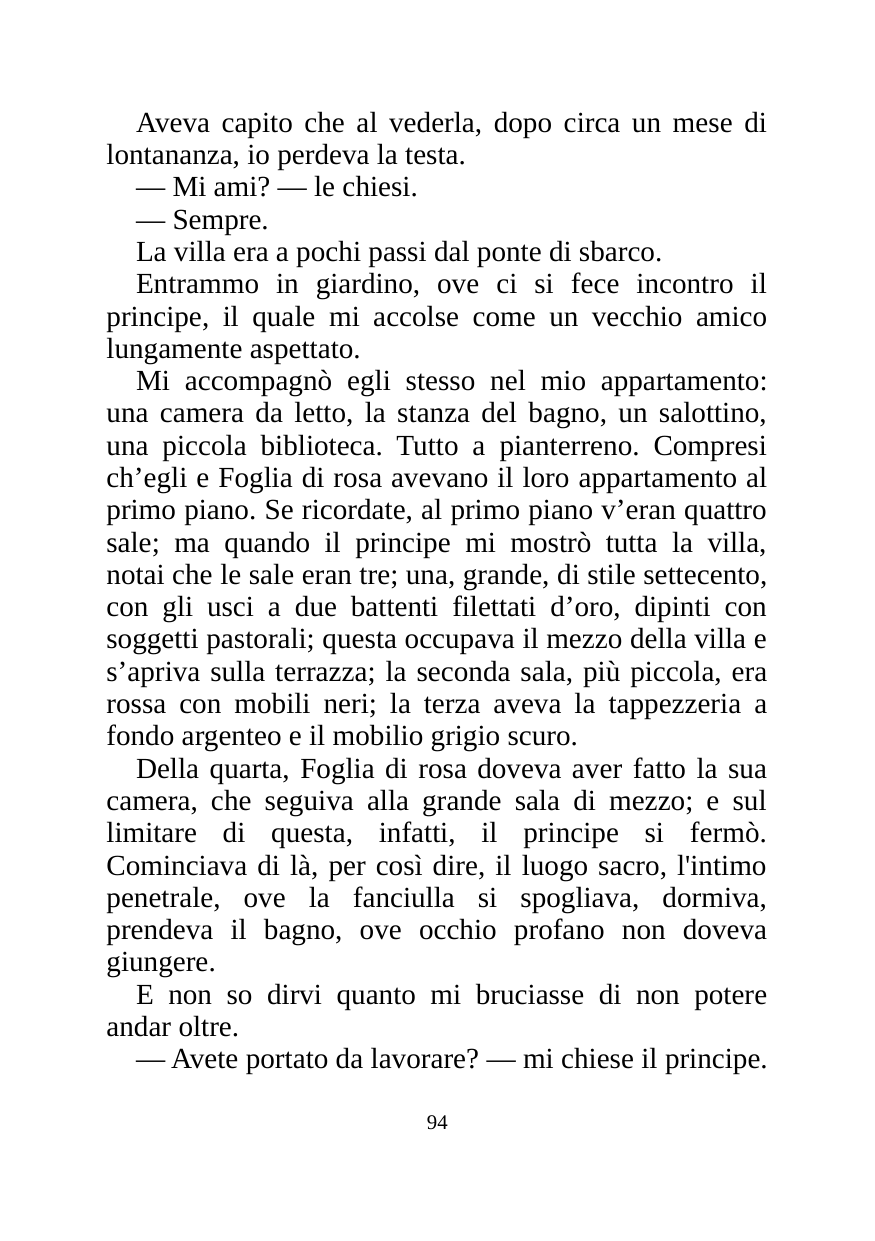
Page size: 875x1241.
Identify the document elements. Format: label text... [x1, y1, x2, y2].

text — Sempre. [106, 203, 768, 235]
text Mi accompagnò egli stesso nel mio appartamento: una camera da letto, la stanza del bagno, un salottino, una piccola biblioteca. Tutto a pianterreno. Compresi ch’egli e Foglia di rosa avevano il loro appartamento al primo piano. Se ricordate, al primo piano v’eran quattro sale; ma quando il principe mi mostrò tutta la villa, notai che le sale eran tre; una, grande, di stile settecento, con gli usci a due battenti filettati d’oro, dipinti con soggetti pastorali; questa occupava il mezzo della villa e s’apriva sulla terrazza; la seconda sala, più piccola, era rossa con mobili neri; la terza aveva la tappezzeria a fondo argenteo e il mobilio grigio scuro. [106, 364, 768, 752]
text Entrammo in giardino, ove ci si fece incontro il principe, il quale mi accolse come un vecchio amico lungamente aspettato. [106, 268, 768, 364]
text — Mi ami? — le chiesi. [106, 171, 768, 203]
text Aveva capito che al vederla, dopo circa un mese di lontananza, io perdeva la testa. [106, 106, 768, 171]
text Della quarta, Foglia di rosa doveva aver fatto la sua camera, che seguiva alla grande sala di mezzo; e sul limitare di questa, infatti, il principe si fermò. Cominciava di là, per così dire, il luogo sacro, l'intimo penetrale, ove la fanciulla si spogliava, dormiva, prendeva il bagno, ove occhio profano non doveva giungere. [106, 752, 768, 978]
text La villa era a pochi passi dal ponte di sbarco. [106, 235, 768, 268]
text E non so dirvi quanto mi bruciasse di non potere andar oltre. [106, 978, 768, 1043]
text — Avete portato da lavorare? — mi chiese il principe. [106, 1043, 768, 1075]
